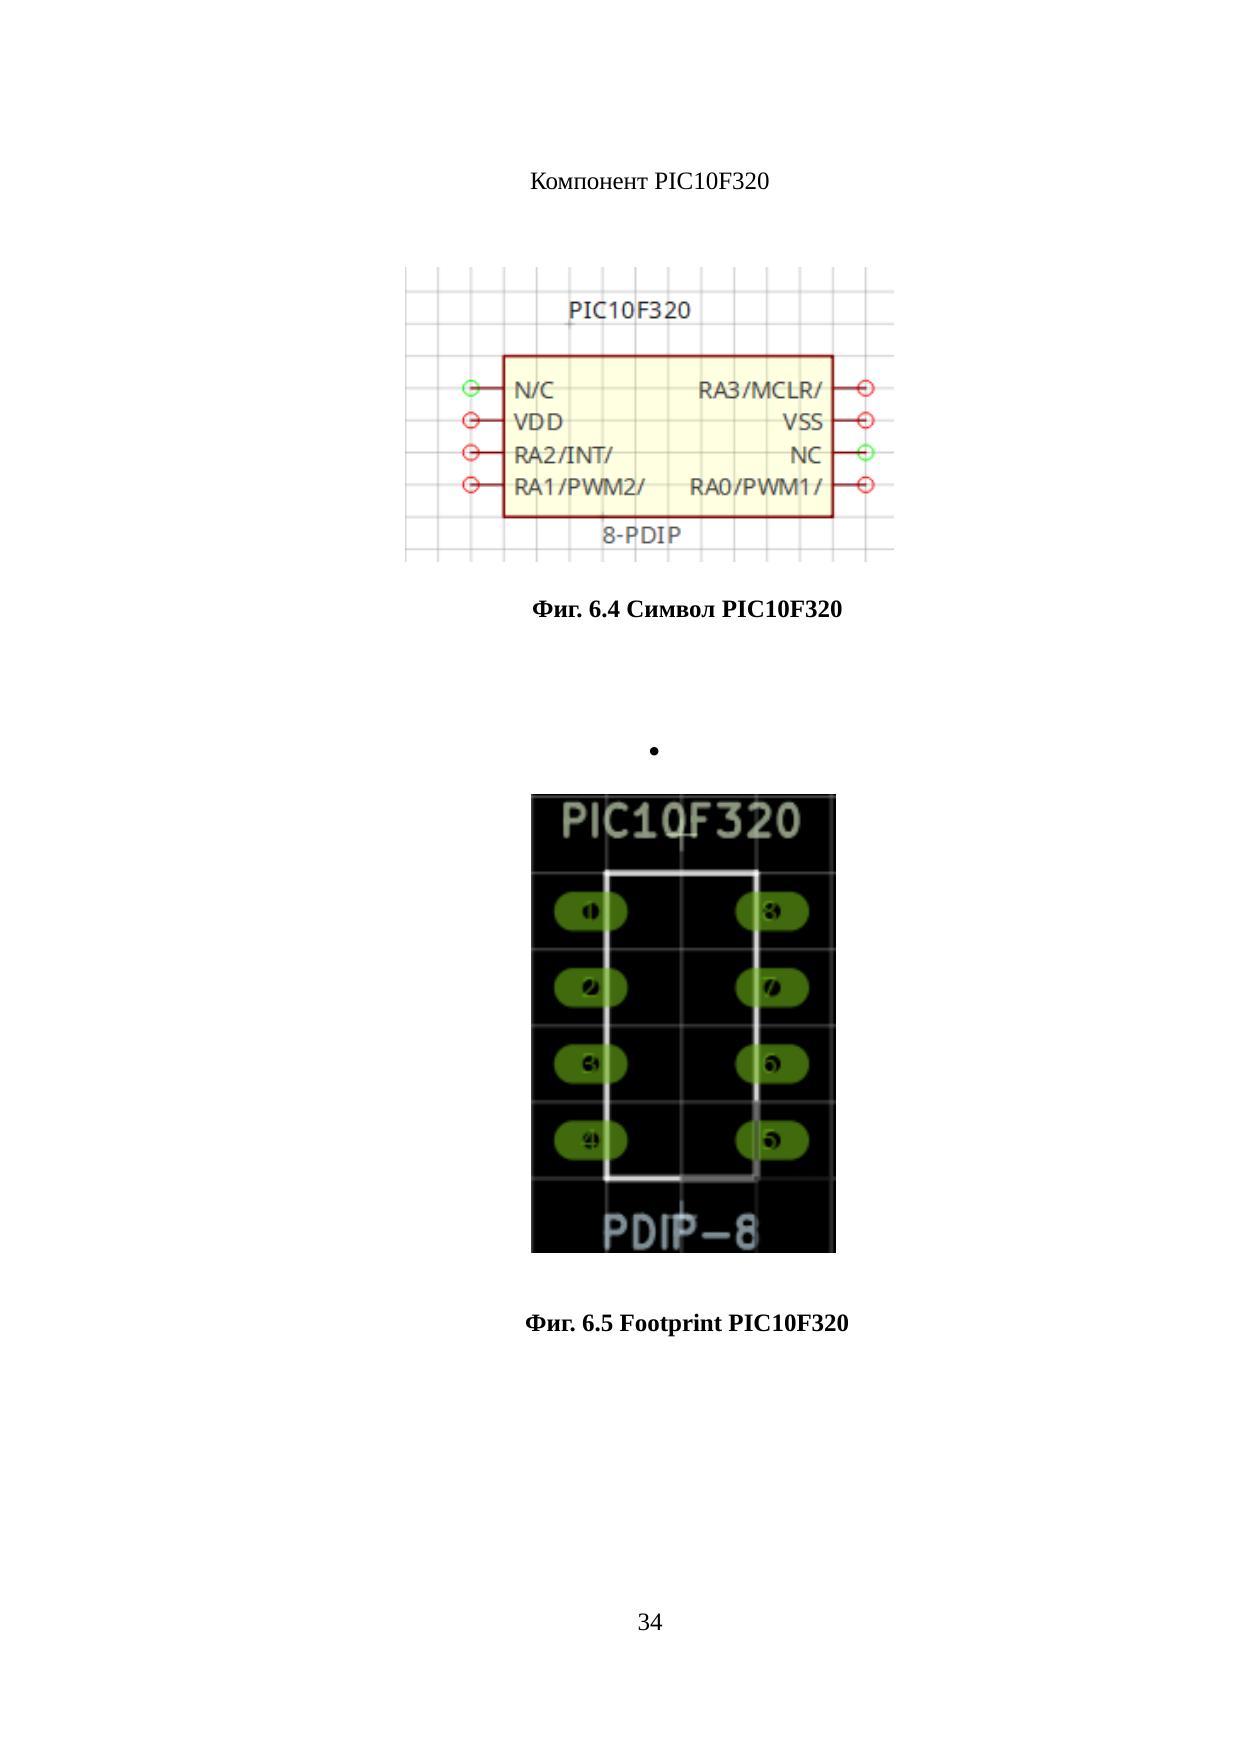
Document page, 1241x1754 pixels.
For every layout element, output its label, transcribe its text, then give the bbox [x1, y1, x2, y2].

picture [405, 267, 894, 562]
text Фиг. 6.4 Символ PIC10F320 [223, 594, 1152, 623]
picture [531, 794, 836, 1253]
text Фиг. 6.5 Footprint PIC10F320 [223, 1308, 1152, 1337]
text Компонент PIC10F320 [148, 166, 1152, 194]
